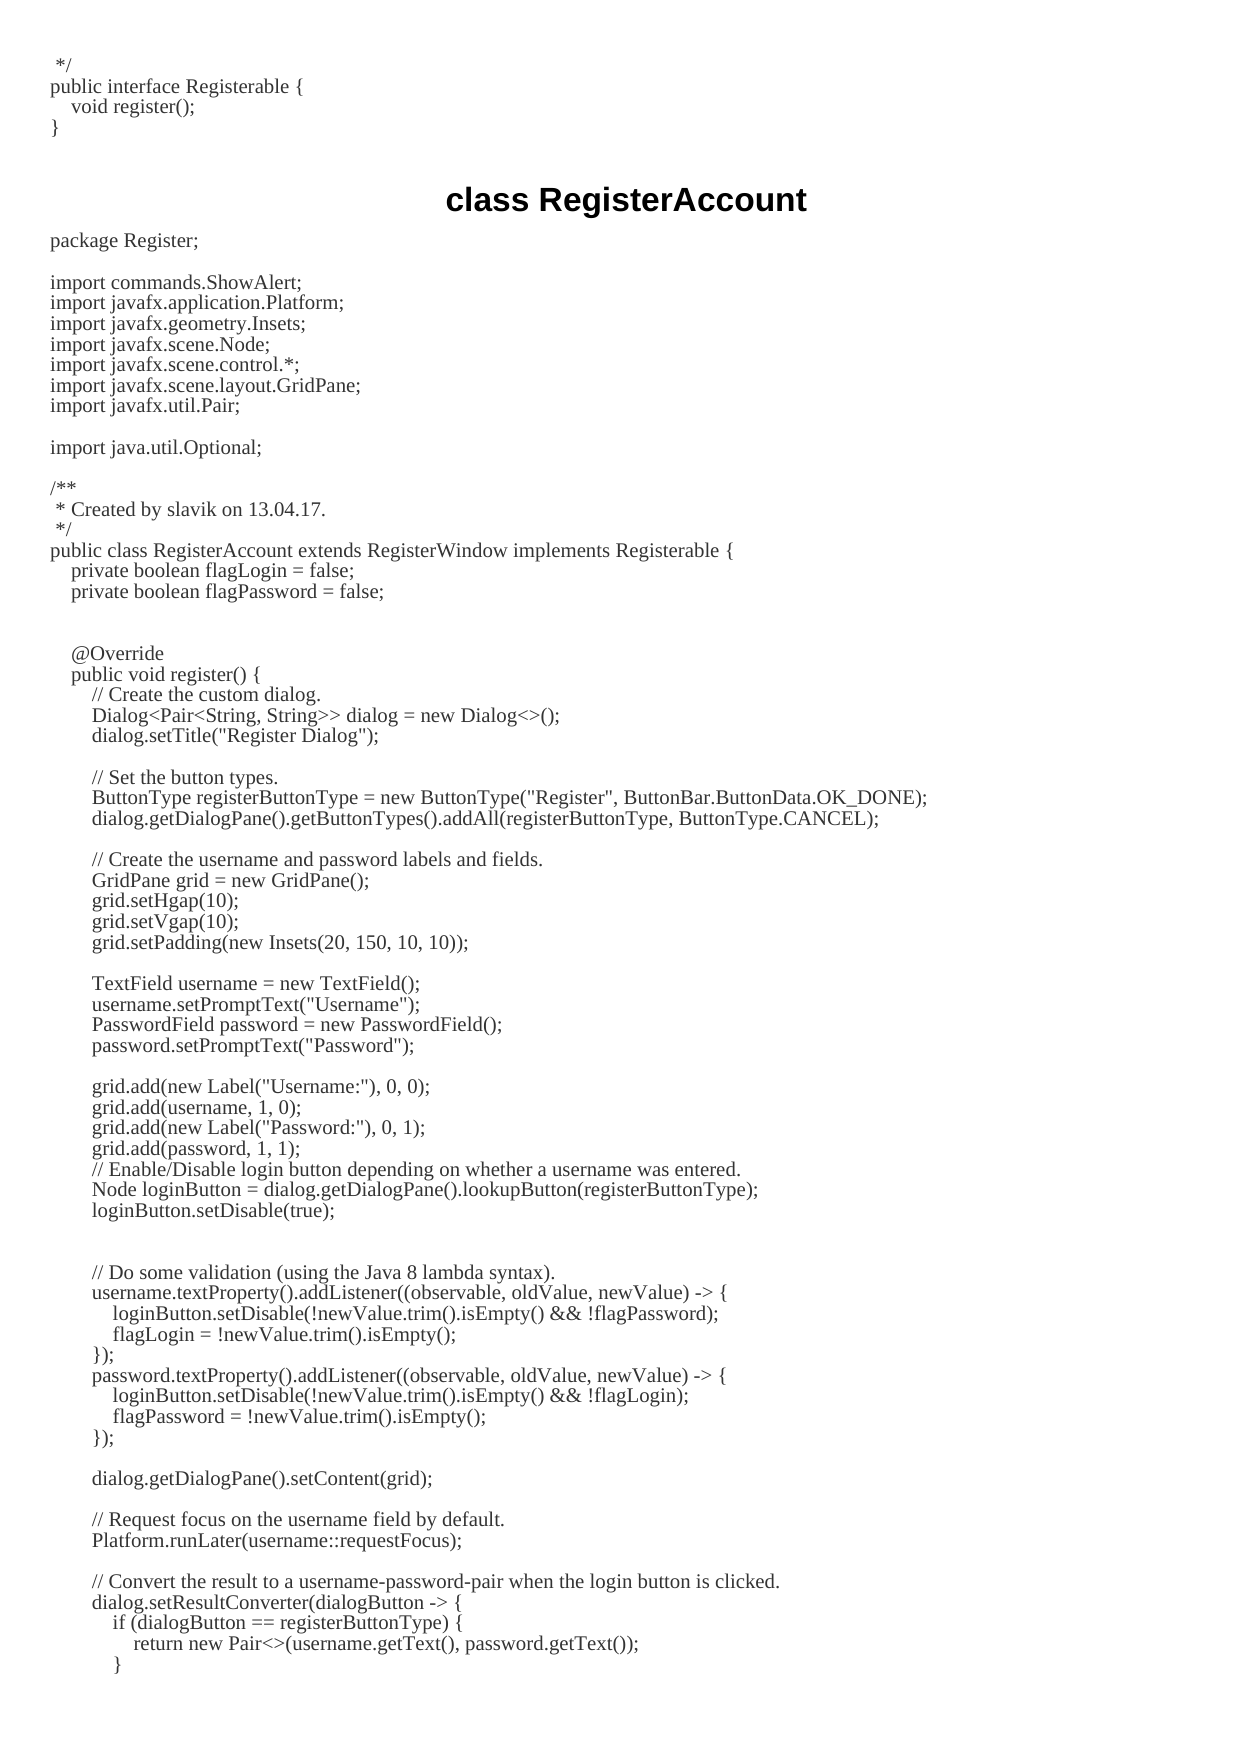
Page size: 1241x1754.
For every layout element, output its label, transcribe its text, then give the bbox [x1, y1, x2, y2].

text grid.add(password, 1, 1); [50, 1139, 1202, 1159]
text import javafx.util.Pair; [50, 396, 1202, 417]
text private boolean flagPassword = false; [50, 582, 1202, 603]
text // Create the username and password labels and fields. [50, 850, 1202, 871]
text import javafx.geometry.Insets; [50, 314, 1202, 334]
text @Override [50, 644, 1202, 664]
text ButtonType registerButtonType = new ButtonType("Register", ButtonBar.ButtonData.OK_DONE); [50, 788, 1202, 809]
text */ [50, 56, 1202, 77]
text } [50, 118, 1202, 139]
text import commands.ShowAlert; [50, 273, 1202, 293]
text TextField username = new TextField(); [50, 974, 1202, 994]
text return new Pair<>(username.getText(), password.getText()); [50, 1634, 1202, 1654]
text password.setPromptText("Password"); [50, 1036, 1202, 1056]
text import javafx.application.Platform; [50, 293, 1202, 314]
text grid.setPadding(new Insets(20, 150, 10, 10)); [50, 933, 1202, 953]
text grid.add(username, 1, 0); [50, 1098, 1202, 1118]
text private boolean flagLogin = false; [50, 561, 1202, 582]
text import javafx.scene.control.*; [50, 355, 1202, 376]
text import javafx.scene.layout.GridPane; [50, 376, 1202, 396]
text void register(); [50, 97, 1202, 118]
text loginButton.setDisable(!newValue.trim().isEmpty() && !flagPassword); [50, 1304, 1202, 1324]
text loginButton.setDisable(!newValue.trim().isEmpty() && !flagLogin); [50, 1386, 1202, 1407]
text // Enable/Disable login button depending on whether a username was entered. [50, 1159, 1202, 1180]
text dialog.setTitle("Register Dialog"); [50, 726, 1202, 747]
text dialog.setResultConverter(dialogButton -> { [50, 1593, 1202, 1613]
text package Register; [50, 231, 1202, 252]
text Node loginButton = dialog.getDialogPane().lookupButton(registerButtonType); [50, 1180, 1202, 1201]
text // Do some validation (using the Java 8 lambda syntax). [50, 1263, 1202, 1283]
text // Convert the result to a username-password-pair when the login button is clicked. [50, 1572, 1202, 1593]
text username.textProperty().addListener((observable, oldValue, newValue) -> { [50, 1283, 1202, 1304]
text /** [50, 479, 1202, 499]
text dialog.getDialogPane().getButtonTypes().addAll(registerButtonType, ButtonType.CANCEL); [50, 809, 1202, 829]
text dialog.getDialogPane().setContent(grid); [50, 1469, 1202, 1489]
text grid.add(new Label("Password:"), 0, 1); [50, 1118, 1202, 1139]
text // Set the button types. [50, 768, 1202, 788]
text Platform.runLater(username::requestFocus); [50, 1531, 1202, 1551]
text import java.util.Optional; [50, 438, 1202, 458]
text GridPane grid = new GridPane(); [50, 871, 1202, 891]
text flagLogin = !newValue.trim().isEmpty(); [50, 1324, 1202, 1345]
text * Created by slavik on 13.04.17. [50, 499, 1202, 520]
text */ [50, 520, 1202, 541]
text // Create the custom dialog. [50, 685, 1202, 706]
text }); [50, 1428, 1202, 1448]
text } [50, 1654, 1202, 1675]
text Dialog<Pair<String, String>> dialog = new Dialog<>(); [50, 706, 1202, 726]
text grid.setVgap(10); [50, 912, 1202, 933]
text flagPassword = !newValue.trim().isEmpty(); [50, 1407, 1202, 1428]
text password.textProperty().addListener((observable, oldValue, newValue) -> { [50, 1366, 1202, 1386]
text grid.setHgap(10); [50, 891, 1202, 912]
text public void register() { [50, 664, 1202, 685]
text import javafx.scene.Node; [50, 334, 1202, 355]
text public class RegisterAccount extends RegisterWindow implements Registerable { [50, 541, 1202, 561]
subtitle class RegisterAccount [50, 180, 1202, 219]
text grid.add(new Label("Username:"), 0, 0); [50, 1077, 1202, 1098]
text }); [50, 1345, 1202, 1366]
text username.setPromptText("Username"); [50, 994, 1202, 1015]
text PasswordField password = new PasswordField(); [50, 1015, 1202, 1036]
text // Request focus on the username field by default. [50, 1510, 1202, 1531]
text loginButton.setDisable(true); [50, 1201, 1202, 1221]
text if (dialogButton == registerButtonType) { [50, 1613, 1202, 1634]
text public interface Registerable { [50, 77, 1202, 97]
